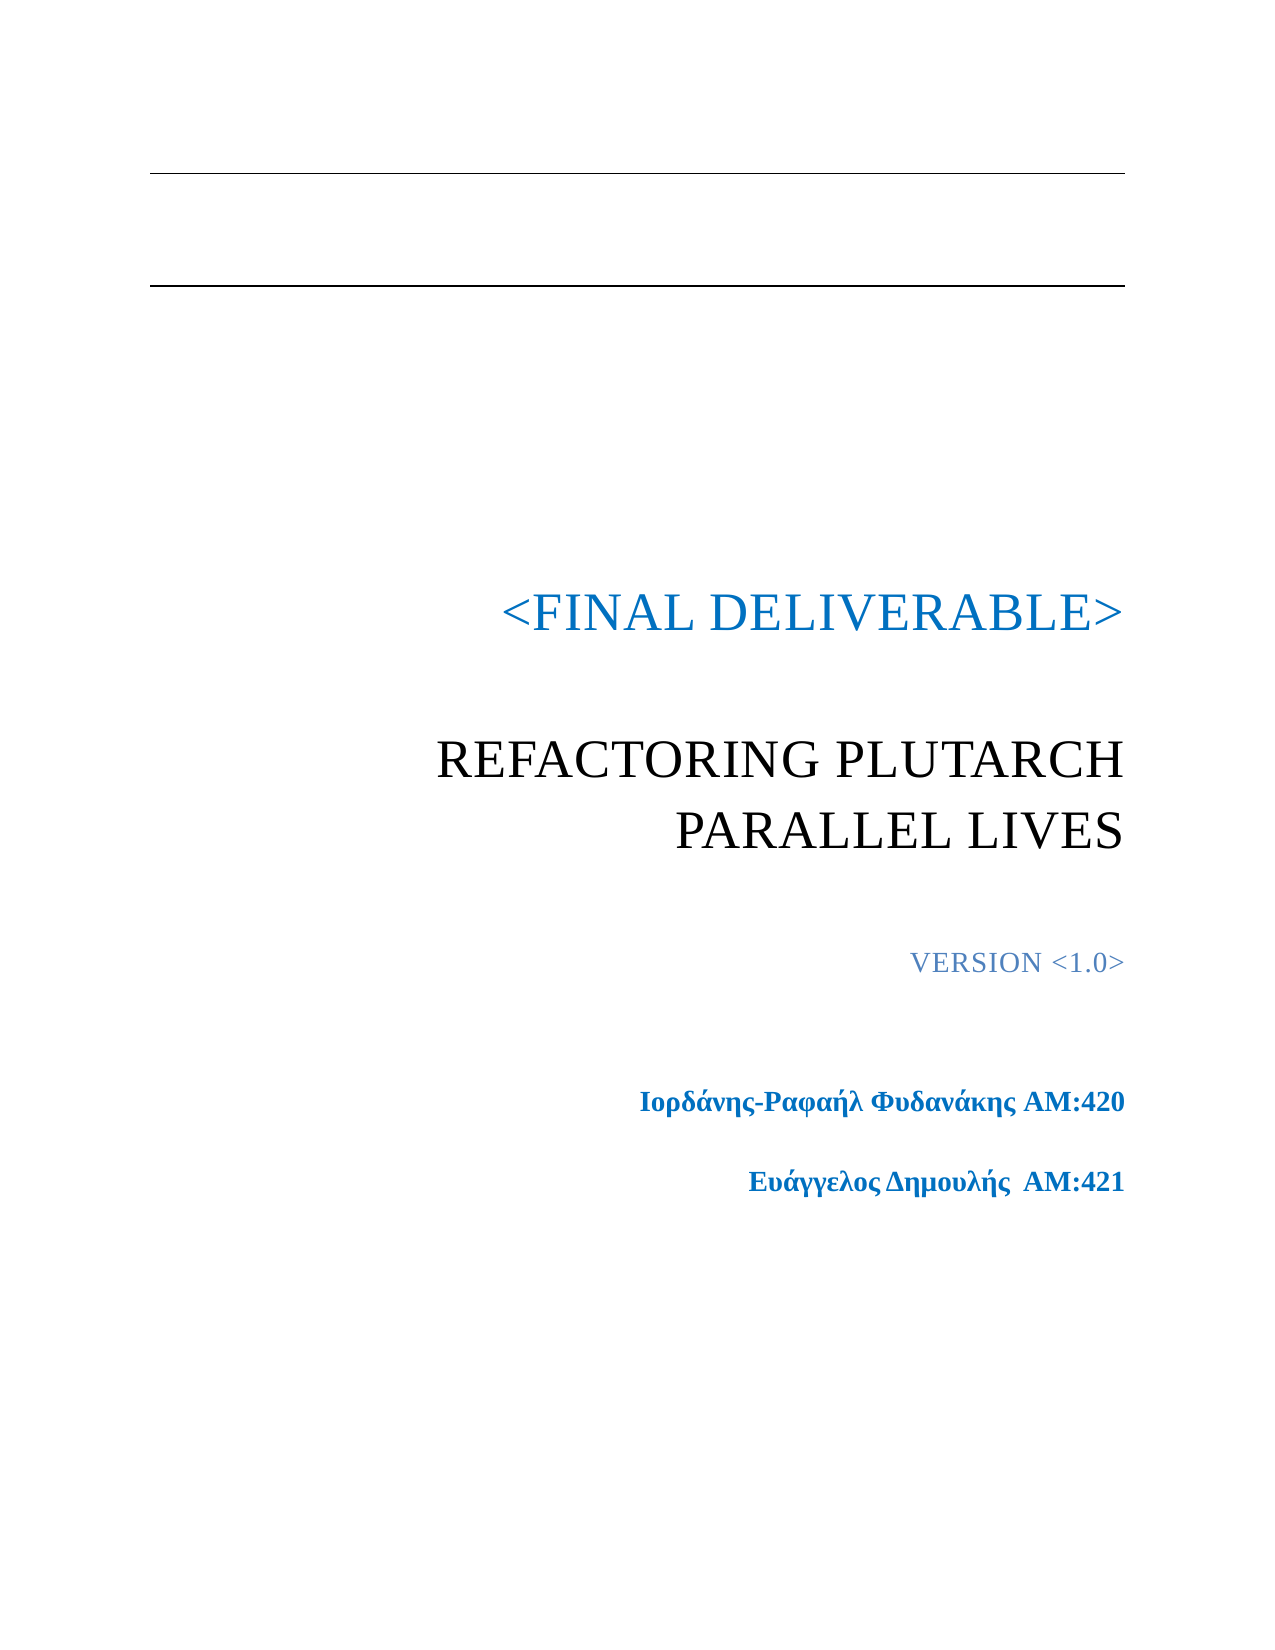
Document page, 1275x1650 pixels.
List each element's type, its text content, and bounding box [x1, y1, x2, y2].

text Ευάγγελος Δημουλής ΑΜ:421 [150, 1164, 1125, 1198]
subtitle Version <1.0> [150, 945, 1125, 978]
subtitle <FINAL DELIVERABLE> [150, 580, 1125, 642]
text Iορδάνης-Ραφαήλ Φυδανάκης AM:420 [150, 1084, 1125, 1118]
subtitle REFACTORING PLUTARCH PARALLEL LIVES [150, 727, 1125, 861]
